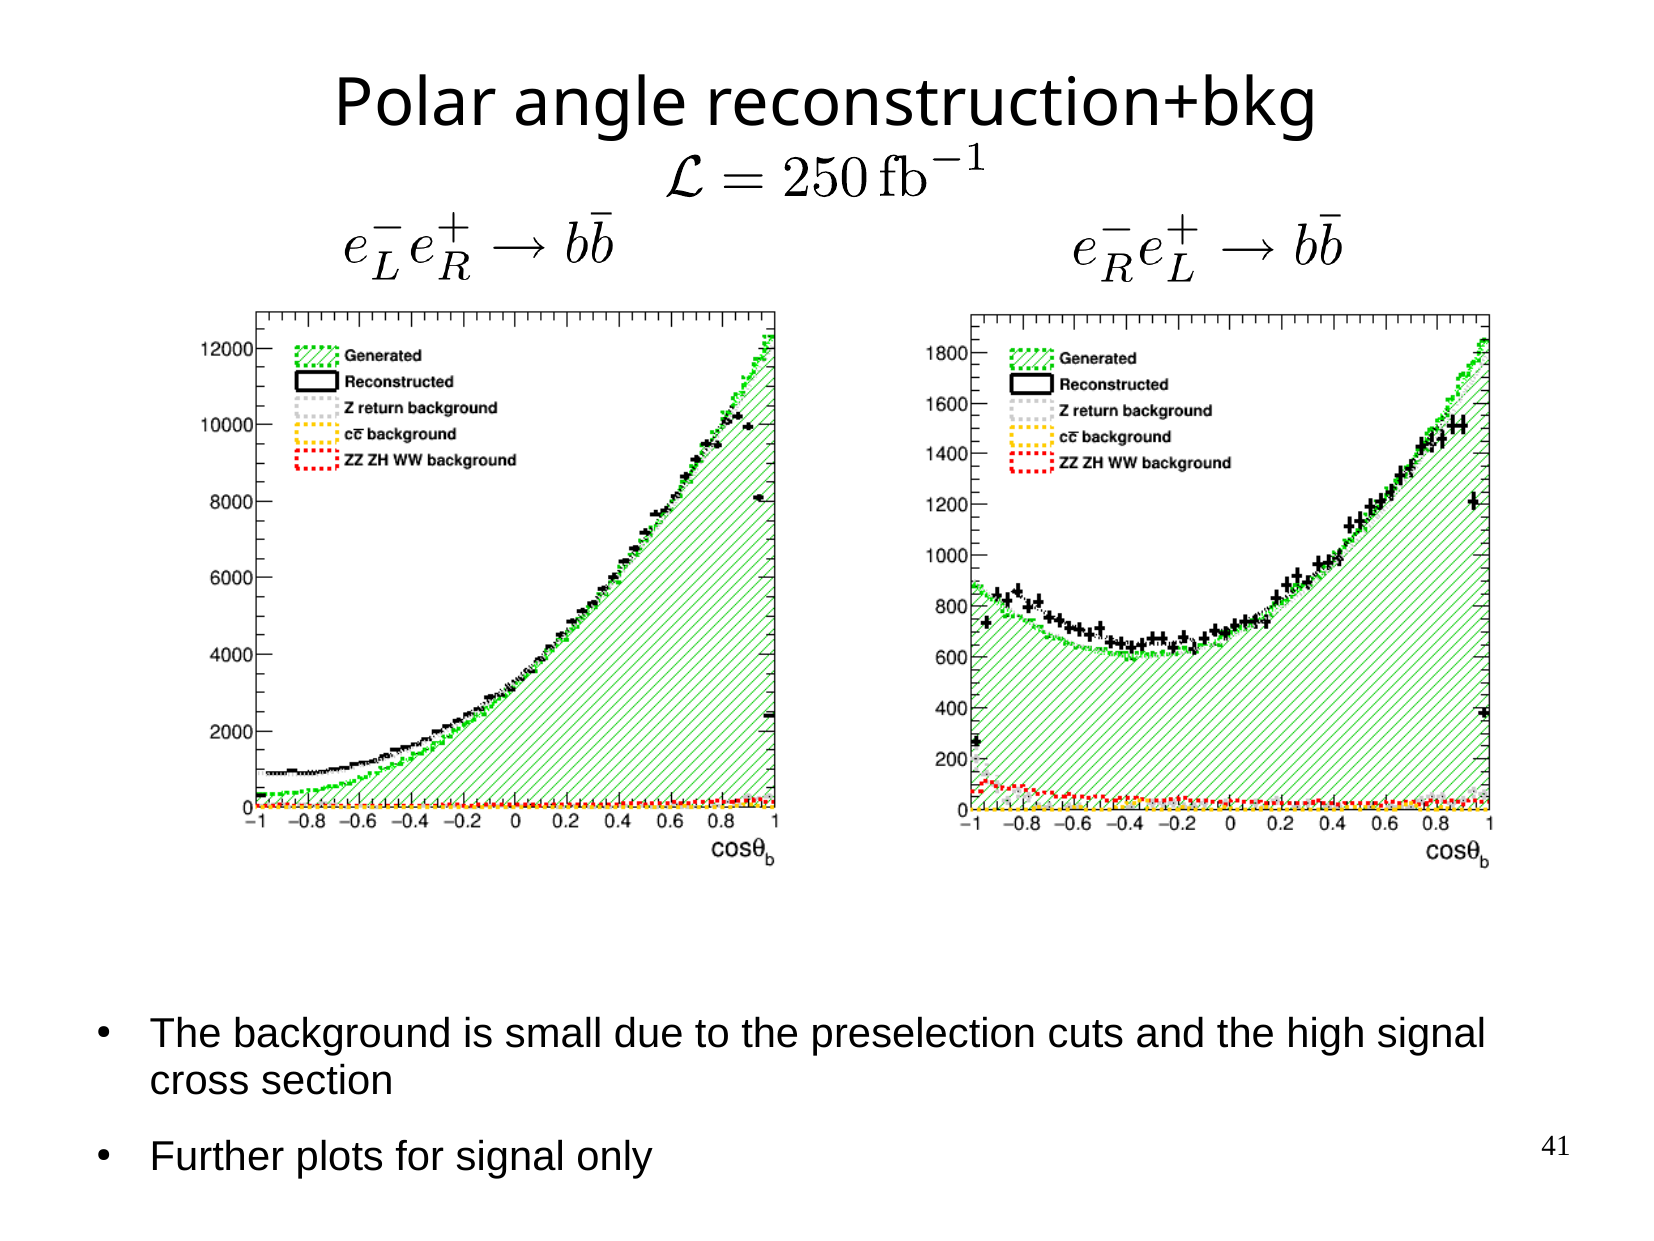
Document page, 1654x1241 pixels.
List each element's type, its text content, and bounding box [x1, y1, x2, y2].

picture [201, 285, 804, 868]
title Polar angle reconstruction+bkg [82, 49, 1571, 151]
text_box [664, 142, 988, 198]
picture [1073, 214, 1342, 282]
list The background is small due to the preselection cuts and the high signal cross section Further plots for signal only [78, 1009, 1571, 1221]
picture [916, 288, 1519, 870]
picture [344, 212, 613, 281]
